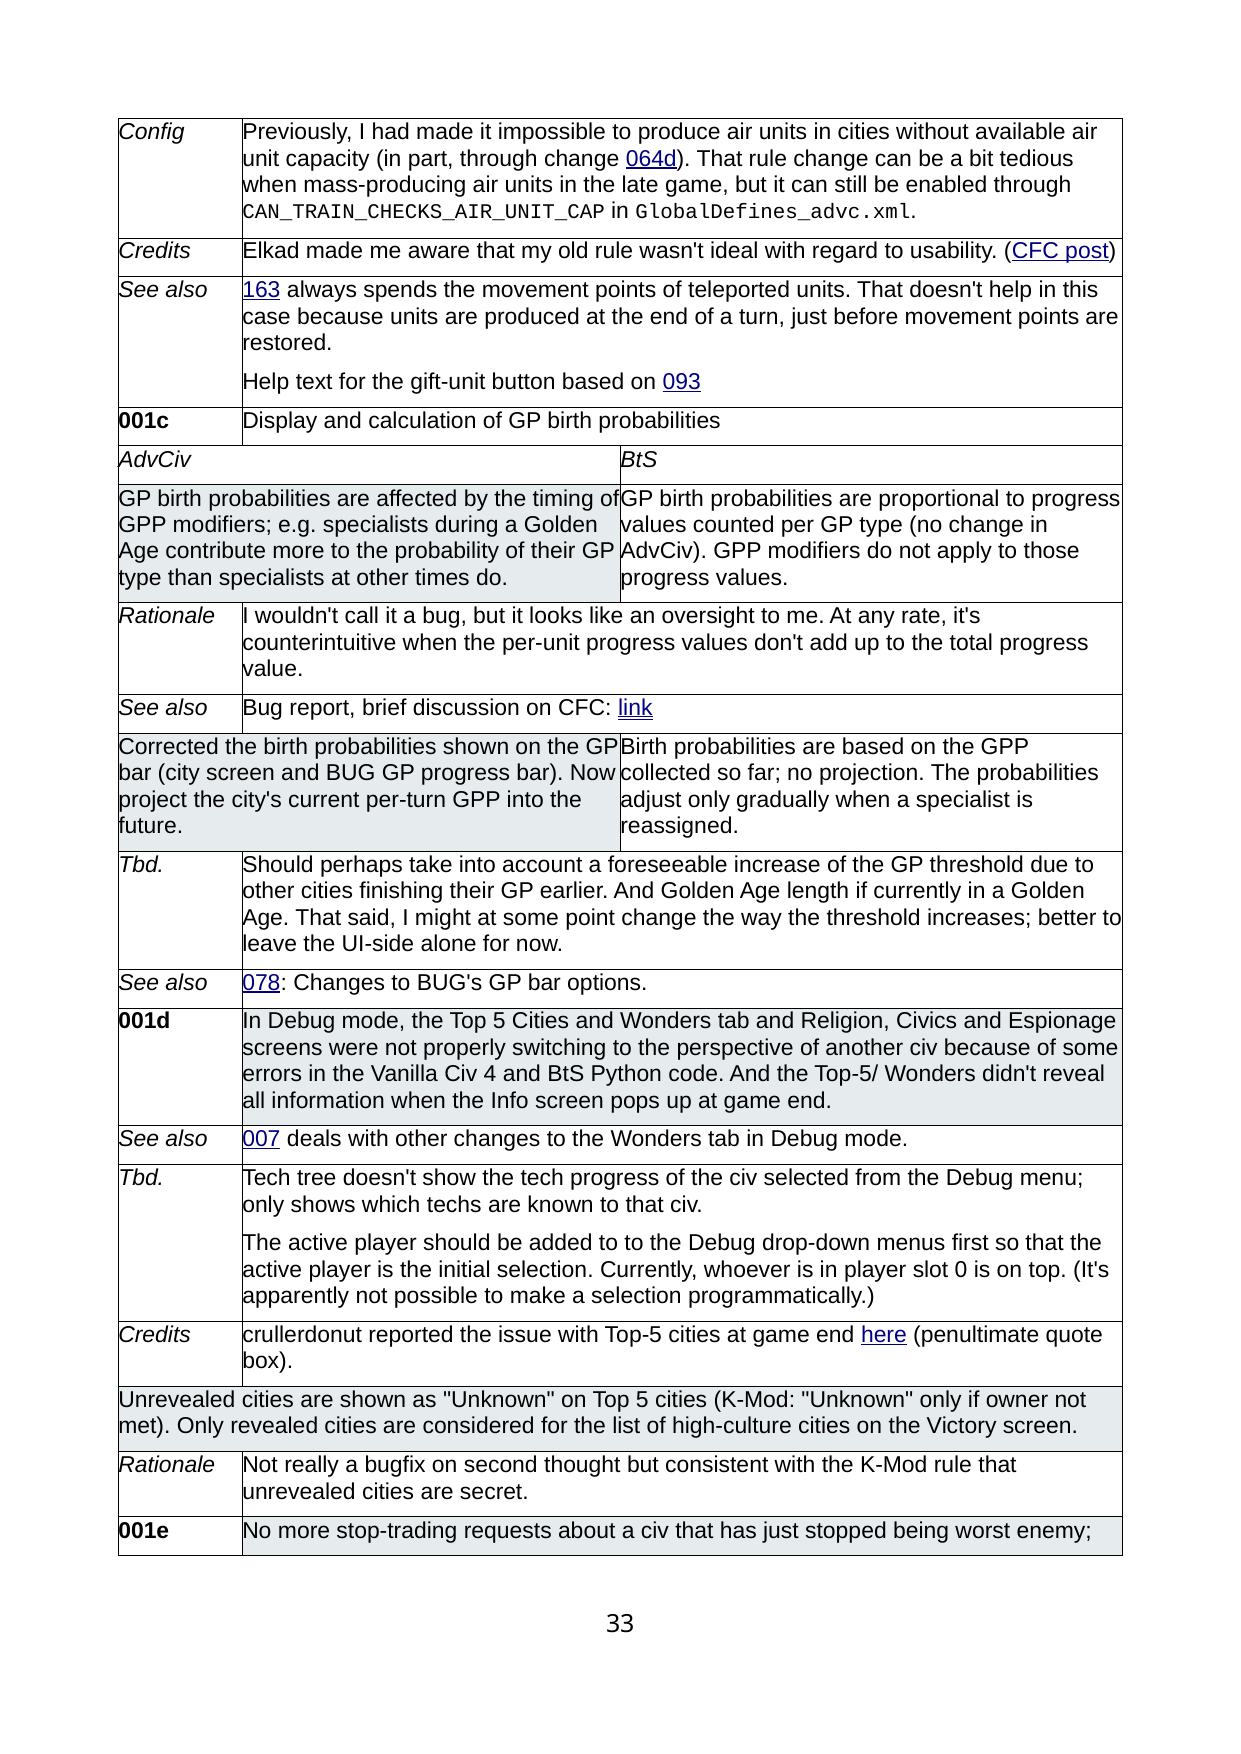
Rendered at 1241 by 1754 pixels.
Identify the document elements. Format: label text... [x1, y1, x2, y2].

table_cell 007 deals with other changes to the Wonders tab in Debug mode. [243, 1126, 1122, 1164]
table_cell I wouldn't call it a bug, but it looks like an oversight to me. At any rate, it's counterintuitive when the per-unit progress values don't add up to the total progress value. [243, 603, 1122, 694]
table_cell 001e [119, 1517, 242, 1555]
table_cell Bug report, brief discussion on CFC: link [243, 695, 1122, 733]
table_cell 001d [119, 1009, 242, 1125]
table_cell Display and calculation of GP birth probabilities [243, 408, 1122, 445]
table_cell Credits [119, 239, 242, 276]
table_cell crullerdonut reported the issue with Top-5 cities at game end here (penultimate quote box). [243, 1322, 1122, 1386]
table_cell Previously, I had made it impossible to produce air units in cities without available air unit capacity (in part, through change 064d). That rule change can be a bit tedious when mass-producing air units in the late game, but it can still be enabled through CAN_TRAIN_CHECKS_AIR_UNIT_CAP in GlobalDefines_advc.xml. [243, 119, 1122, 237]
table_cell GP birth probabilities are proportional to progress values counted per GP type (no change in AdvCiv). GPP modifiers do not apply to those progress values. [621, 485, 1122, 602]
table_cell AdvCiv [119, 446, 620, 484]
table_cell Should perhaps take into account a foreseeable increase of the GP threshold due to other cities finishing their GP earlier. And Golden Age length if currently in a Golden Age. That said, I might at some point change the way the threshold increases; better to leave the UI-side alone for now. [243, 852, 1122, 968]
table_cell 001c [119, 408, 242, 445]
table_cell Birth probabilities are based on the GPP collected so far; no projection. The probabilities adjust only gradually when a specialist is reassigned. [621, 734, 1122, 851]
table_cell Tbd. [119, 852, 242, 968]
table_cell Corrected the birth probabilities shown on the GP bar (city screen and BUG GP progress bar). Now project the city's current per-turn GPP into the future. [119, 734, 620, 851]
table_cell Unrevealed cities are shown as "Unknown" on Top 5 cities (K-Mod: "Unknown" only if owner not met). Only revealed cities are considered for the list of high-culture cities on the Victory screen. [119, 1387, 1122, 1451]
table_cell See also [119, 695, 242, 733]
table_cell Elkad made me aware that my old rule wasn't ideal with regard to usability. (CFC post) [243, 239, 1122, 276]
table_cell Config [119, 119, 242, 237]
table_cell 078: Changes to BUG's GP bar options. [243, 970, 1122, 1007]
table_cell See also [119, 970, 242, 1007]
table_cell No more stop-trading requests about a civ that has just stopped being worst enemy; [243, 1517, 1122, 1555]
table_cell In Debug mode, the Top 5 Cities and Wonders tab and Religion, Civics and Espionage screens were not properly switching to the perspective of another civ because of some errors in the Vanilla Civ 4 and BtS Python code. And the Top-5/ Wonders didn't reveal all information when the Info screen pops up at game end. [243, 1009, 1122, 1125]
table_cell Tech tree doesn't show the tech progress of the civ selected from the Debug menu; only shows which techs are known to that civ. The active player should be added to to the Debug drop-down menus first so that the active player is the initial selection. Currently, whoever is in player slot 0 is on top. (It's apparently not possible to make a selection programmatically.) [243, 1165, 1122, 1321]
table_cell Tbd. [119, 1165, 242, 1321]
table_cell GP birth probabilities are affected by the timing of GPP modifiers; e.g. specialists during a Golden Age contribute more to the probability of their GP type than specialists at other times do. [119, 485, 620, 602]
table_cell Rationale [119, 1452, 242, 1516]
table_cell Not really a bugfix on second thought but consistent with the K-Mod rule that unrevealed cities are secret. [243, 1452, 1122, 1516]
table_cell Credits [119, 1322, 242, 1386]
table_cell Rationale [119, 603, 242, 694]
table_cell 163 always spends the movement points of teleported units. That doesn't help in this case because units are produced at the end of a turn, just before movement points are restored. Help text for the gift-unit button based on 093 [243, 277, 1122, 407]
table_cell See also [119, 277, 242, 407]
table_cell See also [119, 1126, 242, 1164]
table_cell BtS [621, 446, 1122, 484]
